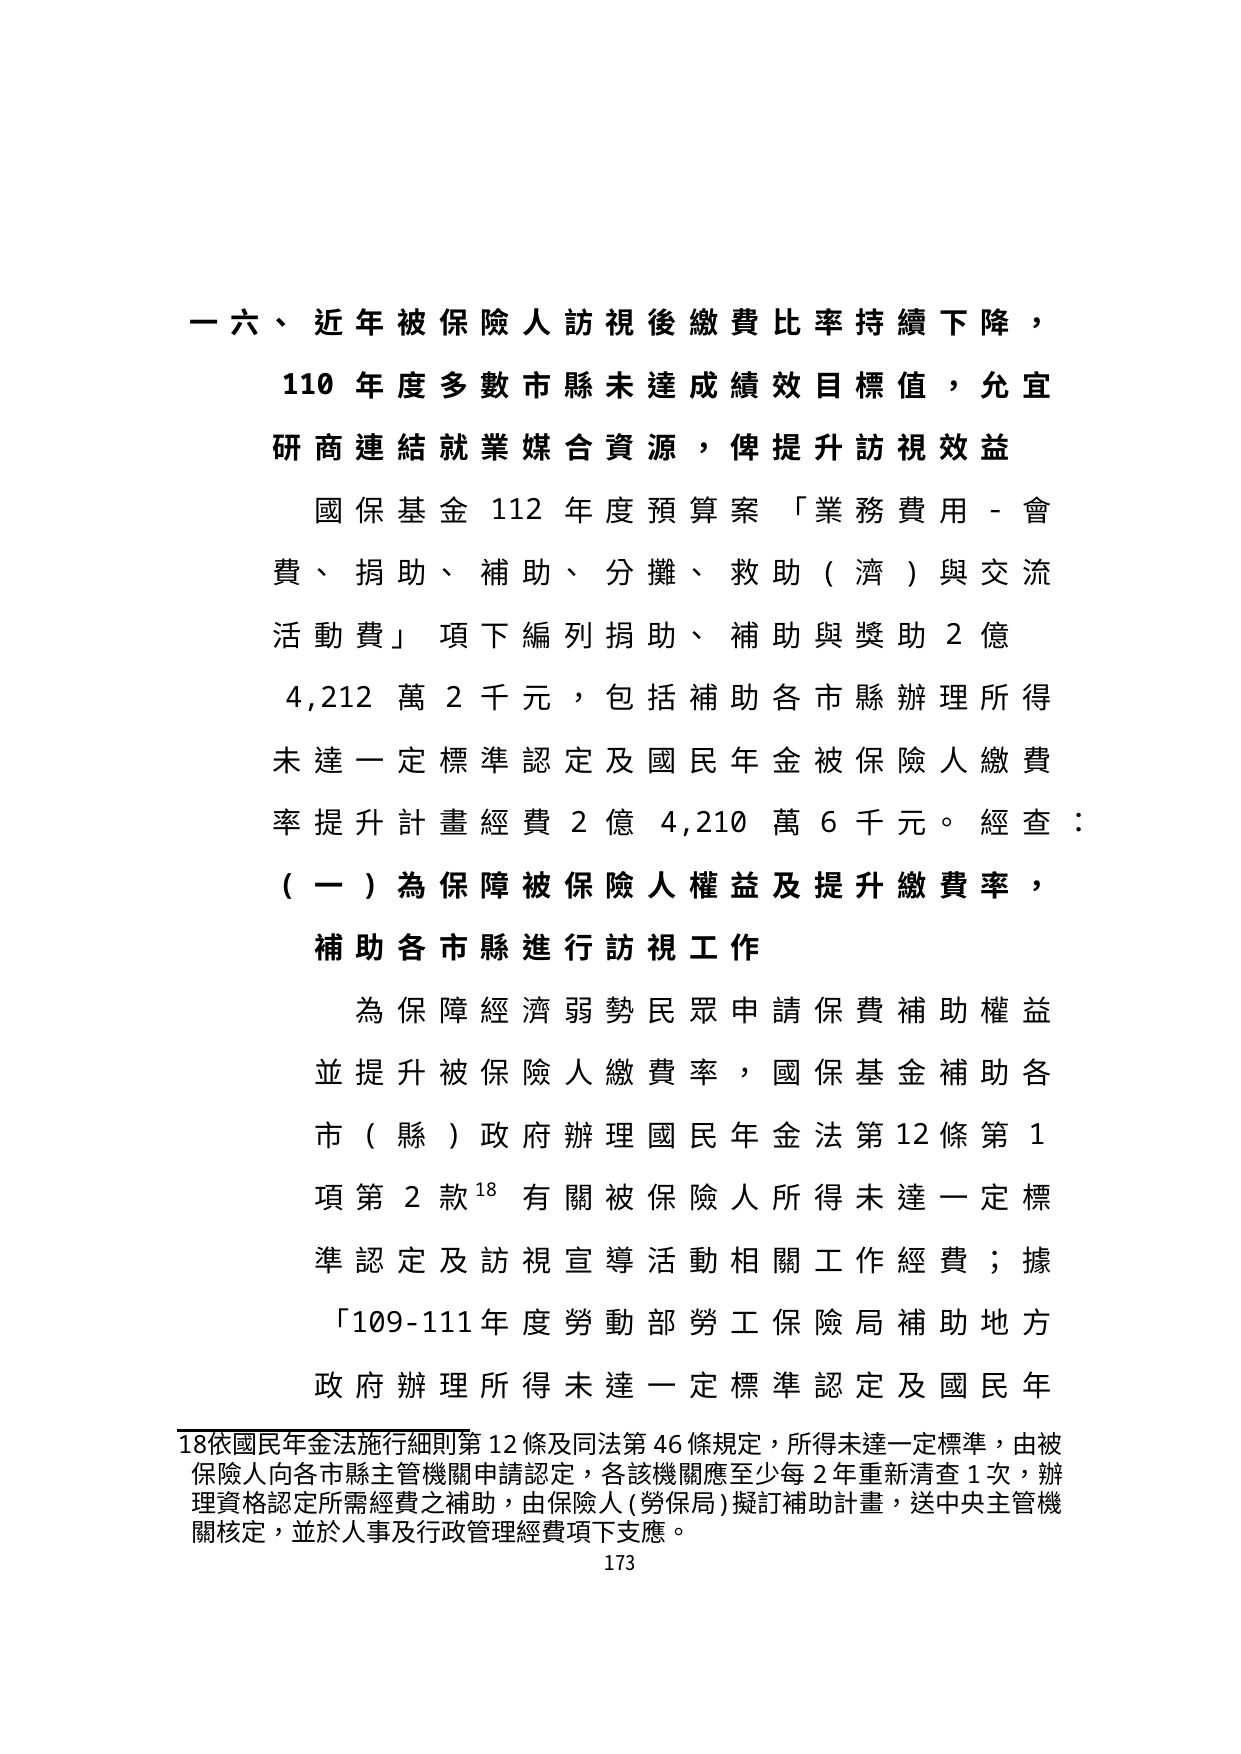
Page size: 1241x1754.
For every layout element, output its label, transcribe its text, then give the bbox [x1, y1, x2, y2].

text 一六、近年被保險人訪視後繳費比率持續下降，110年度多數市縣未達成績效目標值，允宜研商連結就業媒合資源，俾提升訪視效益 [183, 279, 1058, 467]
text 依國民年金法施行細則第12條及同法第46條規定，所得未達一定標準，由被保險人向各市縣主管機關申請認定，各該機關應至少每2年重新清查1次，辦理資格認定所需經費之補助，由保險人(勞保局)擬訂補助計畫，送中央主管機關核定，並於人事及行政管理經費項下支應。 [177, 1431, 1063, 1547]
text (一)為保障被保險人權益及提升繳費率，補助各市縣進行訪視工作 [242, 842, 1058, 967]
text 為保障經濟弱勢民眾申請保費補助權益並提升被保險人繳費率，國保基金補助各市(縣)政府辦理國民年金法第12條第1項第2款有關被保險人所得未達一定標準認定及訪視宣導活動相關工作經費；據「109-111年度勞動部勞工保險局補助地方政府辦理所得未達一定標準認定及國民年 [271, 967, 1058, 1404]
text 國保基金112年度預算案「業務費用-會費、捐助、補助、分攤、救助(濟)與交流活動費」項下編列捐助、補助與獎助2億4,212萬2千元，包括補助各市縣辦理所得未達一定標準認定及國民年金被保險人繳費率提升計畫經費2億4,210萬6千元。經查： [242, 467, 1058, 842]
